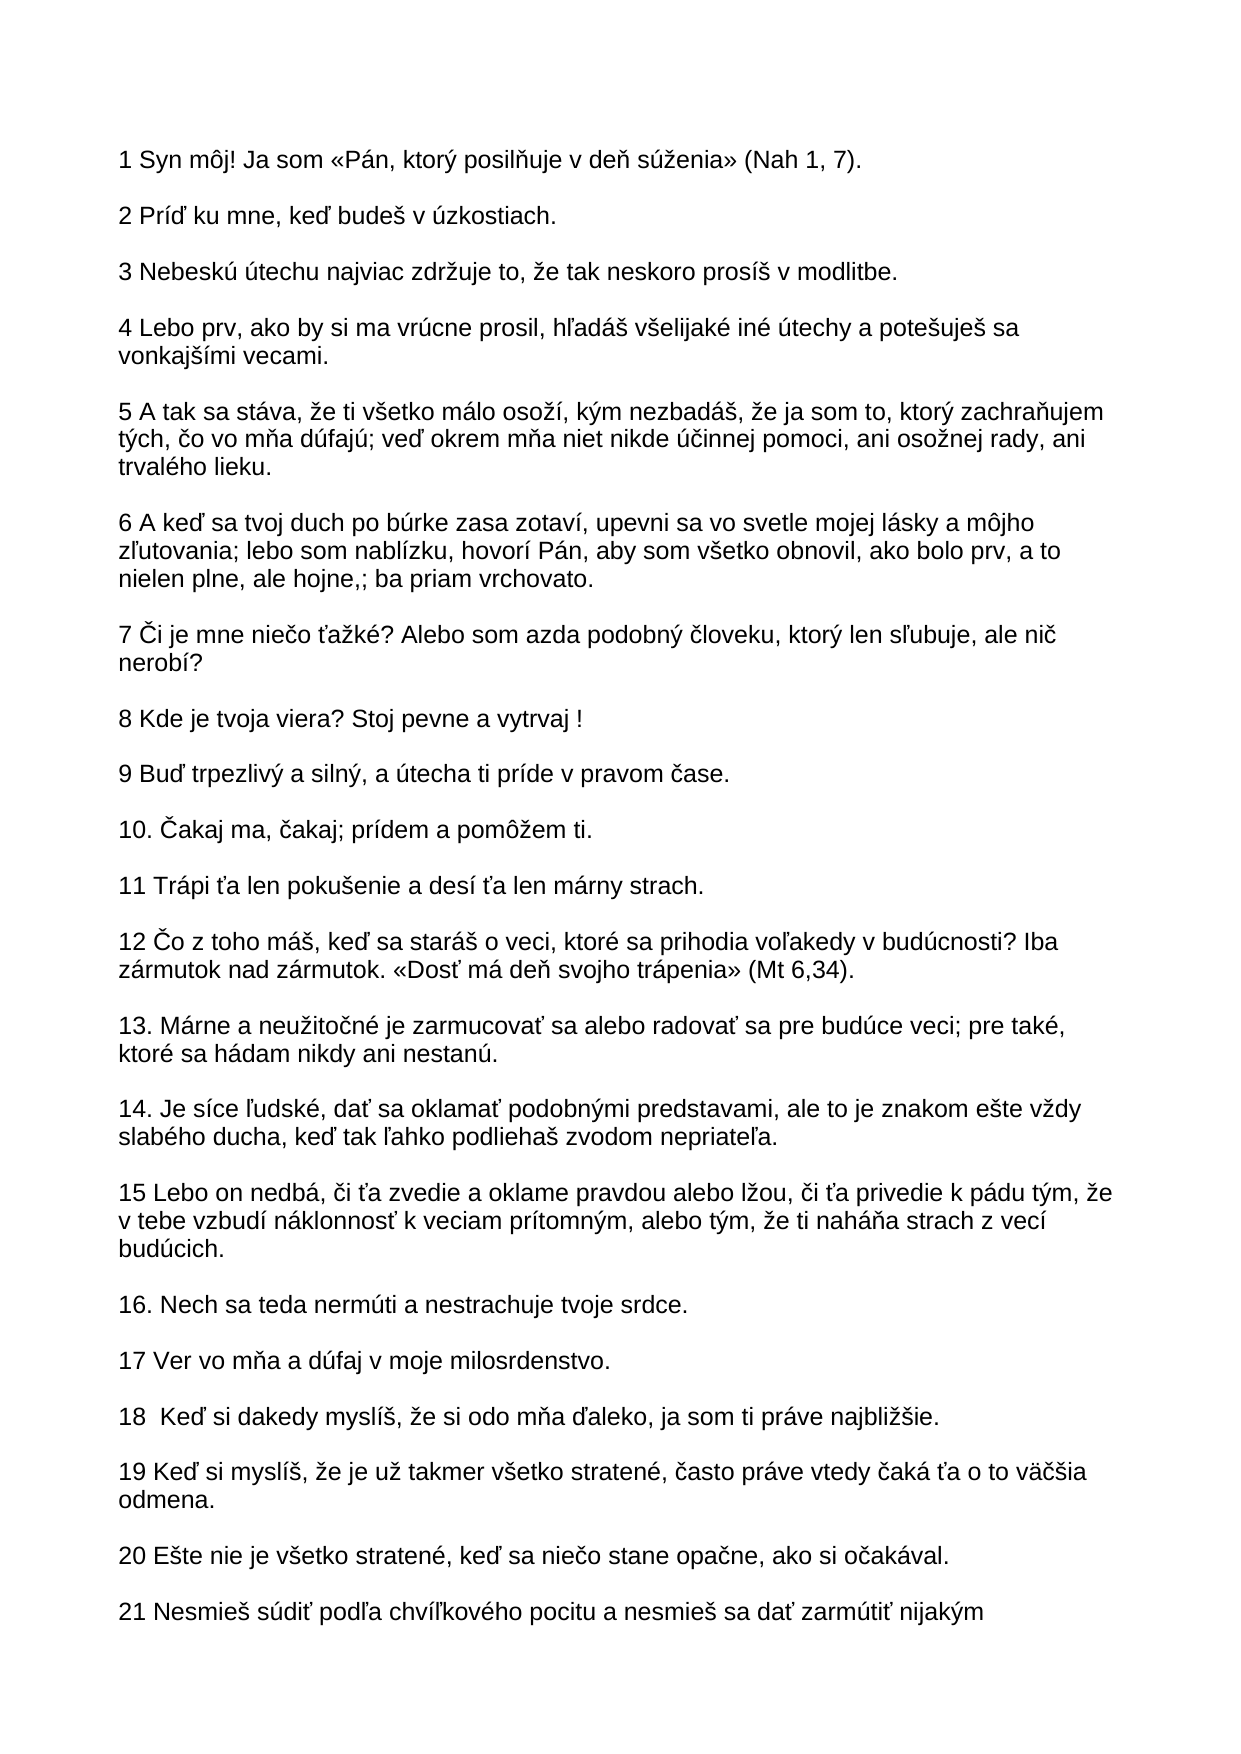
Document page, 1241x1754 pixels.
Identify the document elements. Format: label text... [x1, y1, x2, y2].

text 14. Je síce ľudské, dať sa oklamať podobnými predstavami, ale to je znakom ešte vždy slabého ducha, keď tak ľahko podliehaš zvodom nepriateľa. [118, 1095, 1122, 1151]
text 1 Syn môj! Ja som «Pán, ktorý posilňuje v deň súženia» (Nah 1, 7). [118, 146, 1122, 174]
text 21 Nesmieš súdiť podľa chvíľkového pocitu a nesmieš sa dať zarmútiť nijakým [118, 1598, 1122, 1626]
text 15 Lebo on nedbá, či ťa zvedie a oklame pravdou alebo lžou, či ťa privedie k pádu tým, že v tebe vzbudí náklonnosť k veciam prítomným, alebo tým, že ti naháňa strach z vecí budúcich. [118, 1179, 1122, 1263]
text 19 Keď si myslíš, že je už takmer všetko stratené, často práve vtedy čaká ťa o to väčšia odmena. [118, 1458, 1122, 1514]
text 5 A tak sa stáva, že ti všetko málo osoží, kým nezbadáš, že ja som to, ktorý zachraňujem tých, čo vo mňa dúfajú; veď okrem mňa niet nikde účinnej pomoci, ani osožnej rady, ani trvalého lieku. [118, 397, 1122, 481]
text 18 Keď si dakedy myslíš, že si odo mňa ďaleko, ja som ti práve najbližšie. [118, 1402, 1122, 1430]
text 9 Buď trpezlivý a silný, a útecha ti príde v pravom čase. [118, 760, 1122, 788]
text 17 Ver vo mňa a dúfaj v moje milosrdenstvo. [118, 1346, 1122, 1374]
text 20 Ešte nie je všetko stratené, keď sa niečo stane opačne, ako si očakával. [118, 1542, 1122, 1570]
text 7 Či je mne niečo ťažké? Alebo som azda podobný človeku, ktorý len sľubuje, ale nič nerobí? [118, 621, 1122, 676]
text 8 Kde je tvoja viera? Stoj pevne a vytrvaj ! [118, 704, 1122, 732]
text 6 A keď sa tvoj duch po búrke zasa zotaví, upevni sa vo svetle mojej lásky a môjho zľutovania; lebo som nablízku, hovorí Pán, aby som všetko obnovil, ako bolo prv, a to nielen plne, ale hojne,; ba priam vrchovato. [118, 509, 1122, 593]
text 10. Čakaj ma, čakaj; prídem a pomôžem ti. [118, 816, 1122, 844]
text 3 Nebeskú útechu najviac zdržuje to, že tak neskoro prosíš v modlitbe. [118, 258, 1122, 286]
text 16. Nech sa teda nermúti a nestrachuje tvoje srdce. [118, 1291, 1122, 1318]
text 4 Lebo prv, ako by si ma vrúcne prosil, hľadáš všelijaké iné útechy a potešuješ sa vonkajšími vecami. [118, 313, 1122, 369]
text 12 Čo z toho máš, keď sa staráš o veci, ktoré sa prihodia voľakedy v budúcnosti? Iba zármutok nad zármutok. «Dosť má deň svojho trápenia» (Mt 6,34). [118, 928, 1122, 983]
text 2 Príď ku mne, keď budeš v úzkostiach. [118, 202, 1122, 230]
text 13. Márne a neužitočné je zarmucovať sa alebo radovať sa pre budúce veci; pre také, ktoré sa hádam nikdy ani nestanú. [118, 1011, 1122, 1067]
text 11 Trápi ťa len pokušenie a desí ťa len márny strach. [118, 872, 1122, 900]
